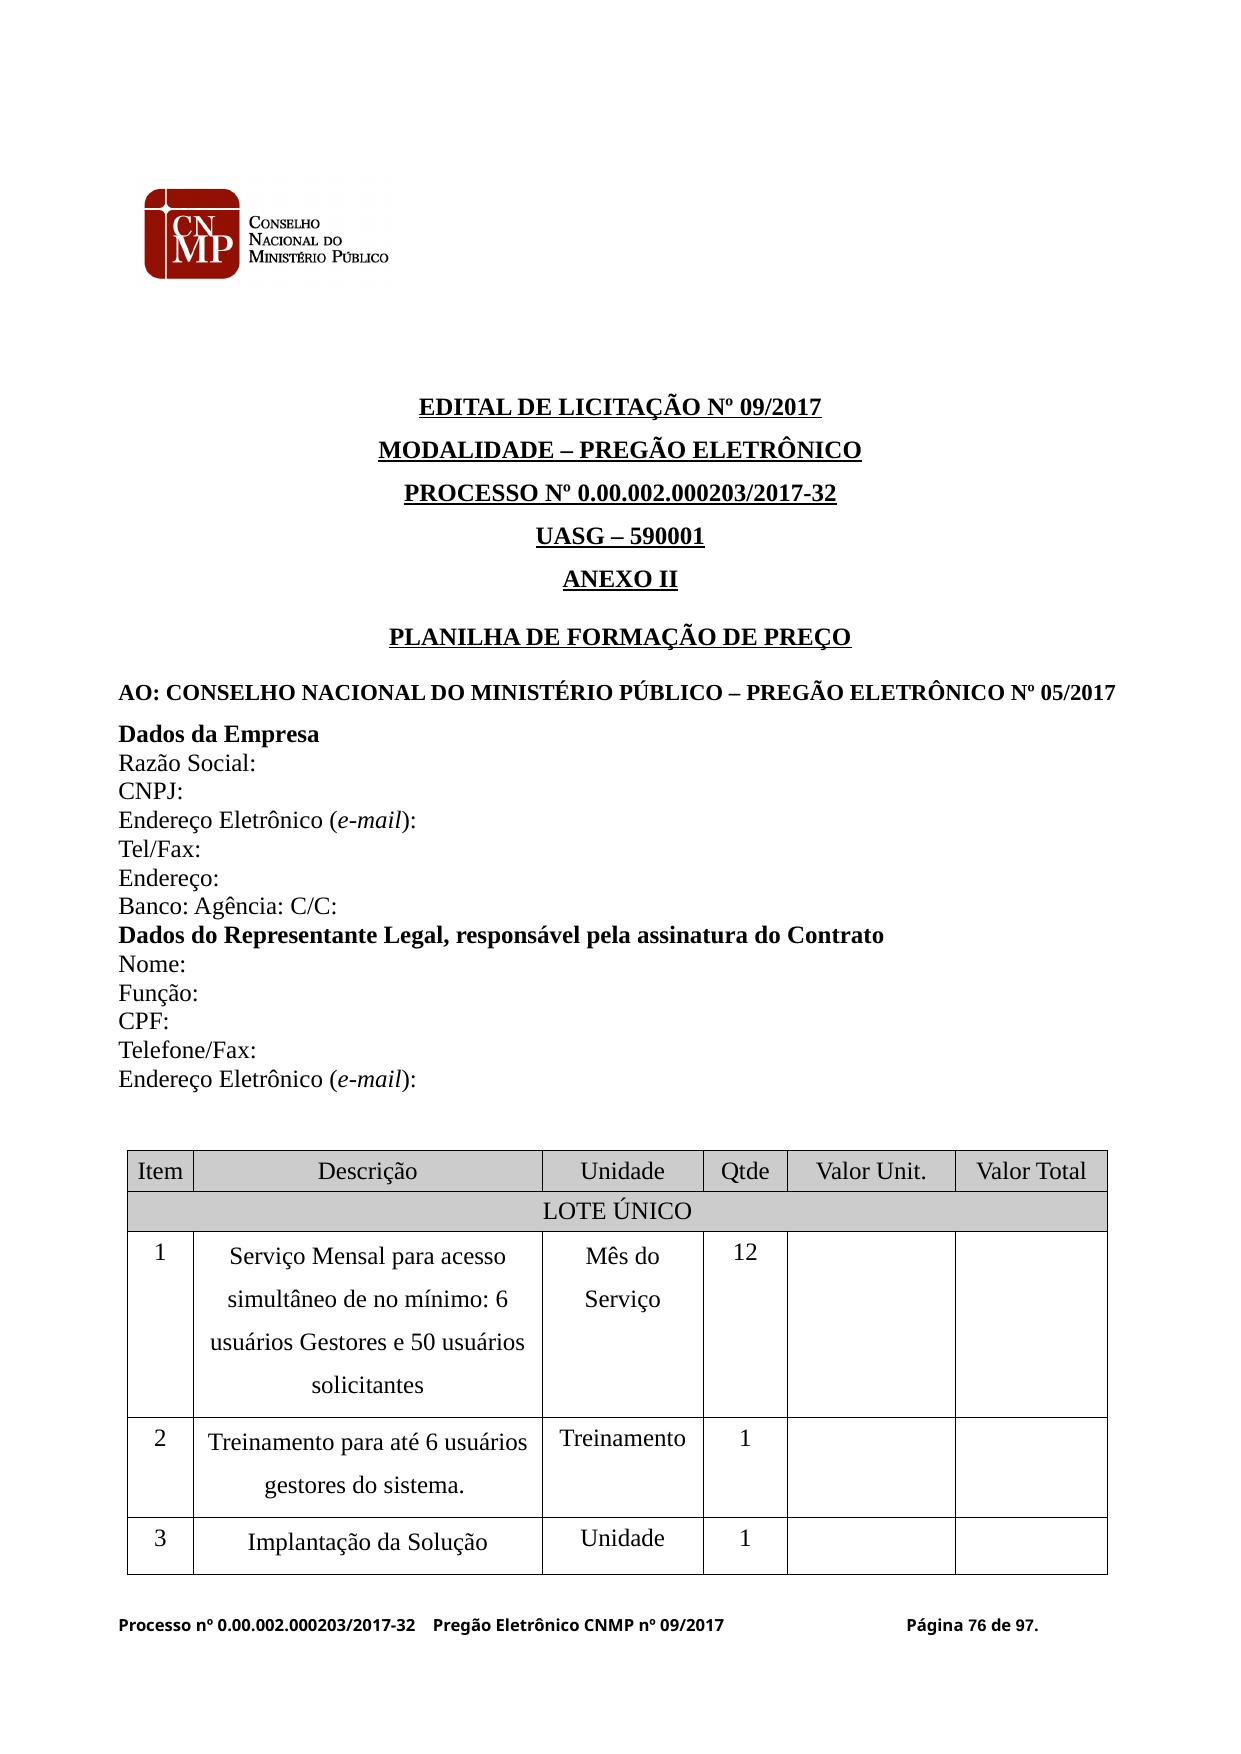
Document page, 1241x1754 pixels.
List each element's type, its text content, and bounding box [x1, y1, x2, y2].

table_cell Treinamento para até 6 usuários gestores do sistema. [194, 1418, 542, 1517]
table_cell [956, 1418, 1107, 1517]
text PROCESSO Nº 0.00.002.000203/2017-32 [118, 478, 1122, 507]
table_cell [788, 1418, 955, 1517]
text Razão Social: [118, 748, 1106, 776]
table_cell [956, 1232, 1107, 1417]
table_header Valor Unit. [788, 1151, 955, 1191]
table_header Descrição [194, 1151, 542, 1191]
table_header Item [128, 1151, 193, 1191]
table_cell 1 [704, 1518, 787, 1574]
table_cell [788, 1518, 955, 1574]
text Função: [118, 978, 1122, 1006]
text Endereço: [118, 863, 1122, 891]
text Endereço Eletrônico (e-mail): [118, 1064, 1122, 1093]
text EDITAL DE LICITAÇÃO Nº 09/2017 [118, 392, 1122, 421]
table_cell 3 [128, 1518, 193, 1574]
table_cell Treinamento [543, 1418, 703, 1517]
text ANEXO II [118, 564, 1122, 593]
picture [128, 174, 398, 293]
text PLANILHA DE FORMAÇÃO DE PREÇO [118, 622, 1122, 651]
text Endereço Eletrônico (e-mail): [118, 805, 1106, 834]
text Tel/Fax: [118, 834, 1122, 863]
text Dados da Empresa [118, 719, 1106, 748]
table_cell Unidade [543, 1518, 703, 1574]
text Telefone/Fax: [118, 1035, 1122, 1064]
table_cell Mês do Serviço [543, 1232, 703, 1417]
table_cell 2 [128, 1418, 193, 1517]
text MODALIDADE – PREGÃO ELETRÔNICO [118, 435, 1122, 464]
table_header Qtde [704, 1151, 787, 1191]
text AO: CONSELHO NACIONAL DO MINISTÉRIO PÚBLICO – PREGÃO ELETRÔNICO Nº 05/2017 [118, 679, 1122, 706]
text Dados do Representante Legal, responsável pela assinatura do Contrato [118, 920, 1122, 949]
table_cell 1 [704, 1418, 787, 1517]
table_cell 12 [704, 1232, 787, 1417]
table_cell Implantação da Solução [194, 1518, 542, 1574]
table_header Unidade [543, 1151, 703, 1191]
text CNPJ: [118, 776, 1106, 805]
text UASG – 590001 [118, 521, 1122, 550]
text Banco: Agência: C/C: [118, 891, 1122, 920]
text Nome: [118, 949, 1122, 978]
table_header Valor Total [956, 1151, 1107, 1191]
table_cell 1 [128, 1232, 193, 1417]
table_cell LOTE ÚNICO [128, 1192, 1107, 1231]
table_cell Serviço Mensal para acesso simultâneo de no mínimo: 6 usuários Gestores e 50 usuários solicitantes [194, 1232, 542, 1417]
table_cell [956, 1518, 1107, 1574]
text CPF: [118, 1006, 1122, 1035]
table_cell [788, 1232, 955, 1417]
